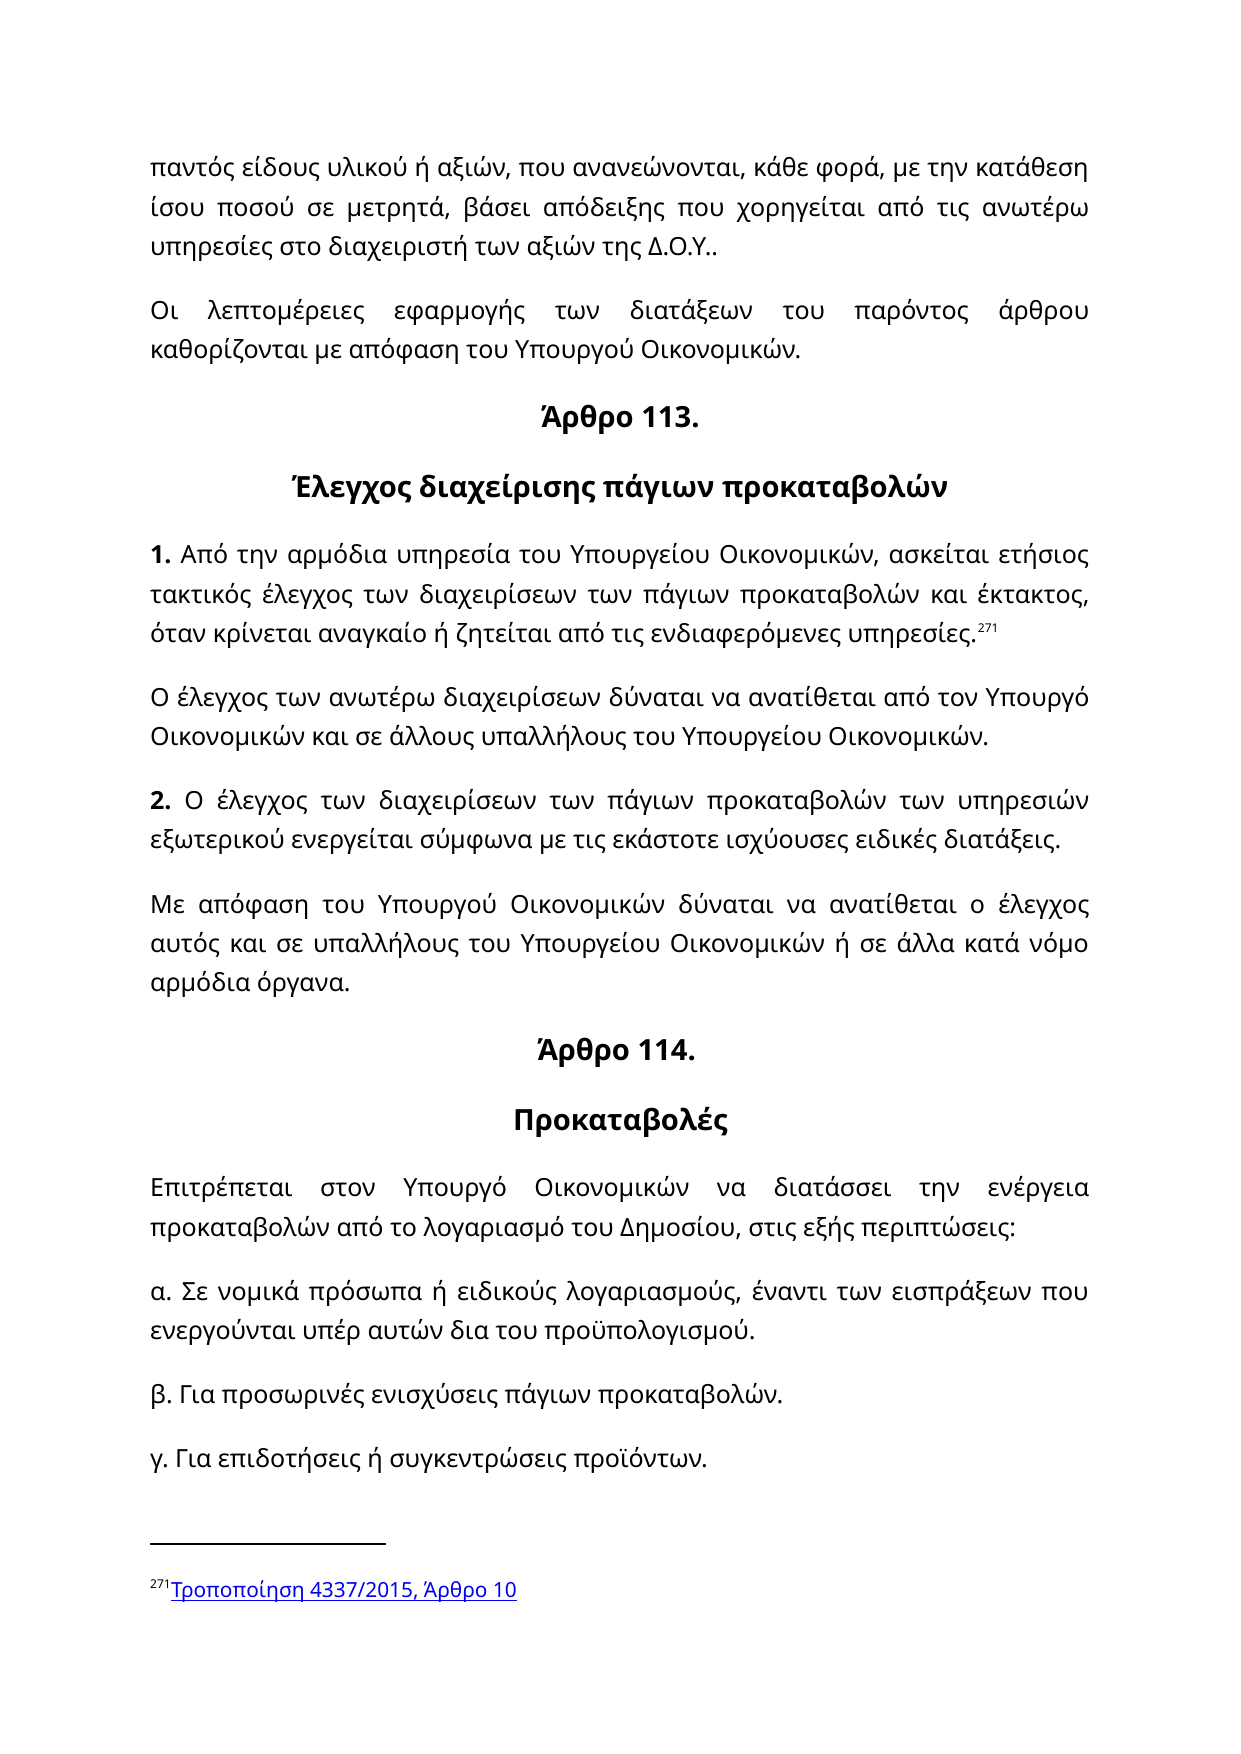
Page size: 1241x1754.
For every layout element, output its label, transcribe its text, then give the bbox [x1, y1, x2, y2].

text γ. Για επιδοτήσεις ή συγκεντρώσεις προϊόντων. [150, 1441, 1090, 1475]
text Ο έλεγχος των ανωτέρω διαχειρίσεων δύναται να ανατίθεται από τον Υπουργό Οικονομικών και σε άλλους υπαλλήλους του Υπουργείου Οικονομικών. [150, 679, 1090, 753]
subtitle Προκαταβολές [150, 1099, 1090, 1139]
text Τροποποίηση 4337/2015, Άρθρο 10 [150, 1576, 1090, 1604]
subtitle Έλεγχος διαχείρισης πάγιων προκαταβολών [150, 466, 1090, 506]
text 2. Ο έλεγχος των διαχειρίσεων των πάγιων προκαταβολών των υπηρεσιών εξωτερικού ενεργείται σύμφωνα με τις εκάστοτε ισχύουσες ειδικές διατάξεις. [150, 783, 1090, 856]
subtitle Άρθρο 113. [150, 396, 1090, 436]
text Με απόφαση του Υπουργού Οικονομικών δύναται να ανατίθεται ο έλεγχος αυτός και σε υπαλλήλους του Υπουργείου Οικονομικών ή σε άλλα κατά νόμο αρμόδια όργανα. [150, 886, 1090, 999]
subtitle Άρθρο 114. [150, 1029, 1090, 1068]
text α. Σε νομικά πρόσωπα ή ειδικούς λογαριασμούς, έναντι των εισπράξεων που ενεργούνται υπέρ αυτών δια του προϋπολογισμού. [150, 1273, 1090, 1347]
text Οι λεπτομέρειες εφαρμογής των διατάξεων του παρόντος άρθρου καθορίζονται με απόφαση του Υπουργού Οικονομικών. [150, 292, 1090, 366]
text β. Για προσωρινές ενισχύσεις πάγιων προκαταβολών. [150, 1377, 1090, 1411]
text 1. Από την αρμόδια υπηρεσία του Υπουργείου Οικονομικών, ασκείται ετήσιος τακτικός έλεγχος των διαχειρίσεων των πάγιων προκαταβολών και έκτακτος, όταν κρίνεται αναγκαίο ή ζητείται από τις ενδιαφερόμενες υπηρεσίες. [150, 537, 1090, 649]
text Επιτρέπεται στον Υπουργό Οικονομικών να διατάσσει την ενέργεια προκαταβολών από το λογαριασμό του Δημοσίου, στις εξής περιπτώσεις: [150, 1170, 1090, 1243]
text παντός είδους υλικού ή αξιών, που ανανεώνονται, κάθε φορά, με την κατάθεση ίσου ποσού σε μετρητά, βάσει απόδειξης που χορηγείται από τις ανωτέρω υπηρεσίες στο διαχειριστή των αξιών της Δ.Ο.Υ.. [150, 150, 1090, 262]
